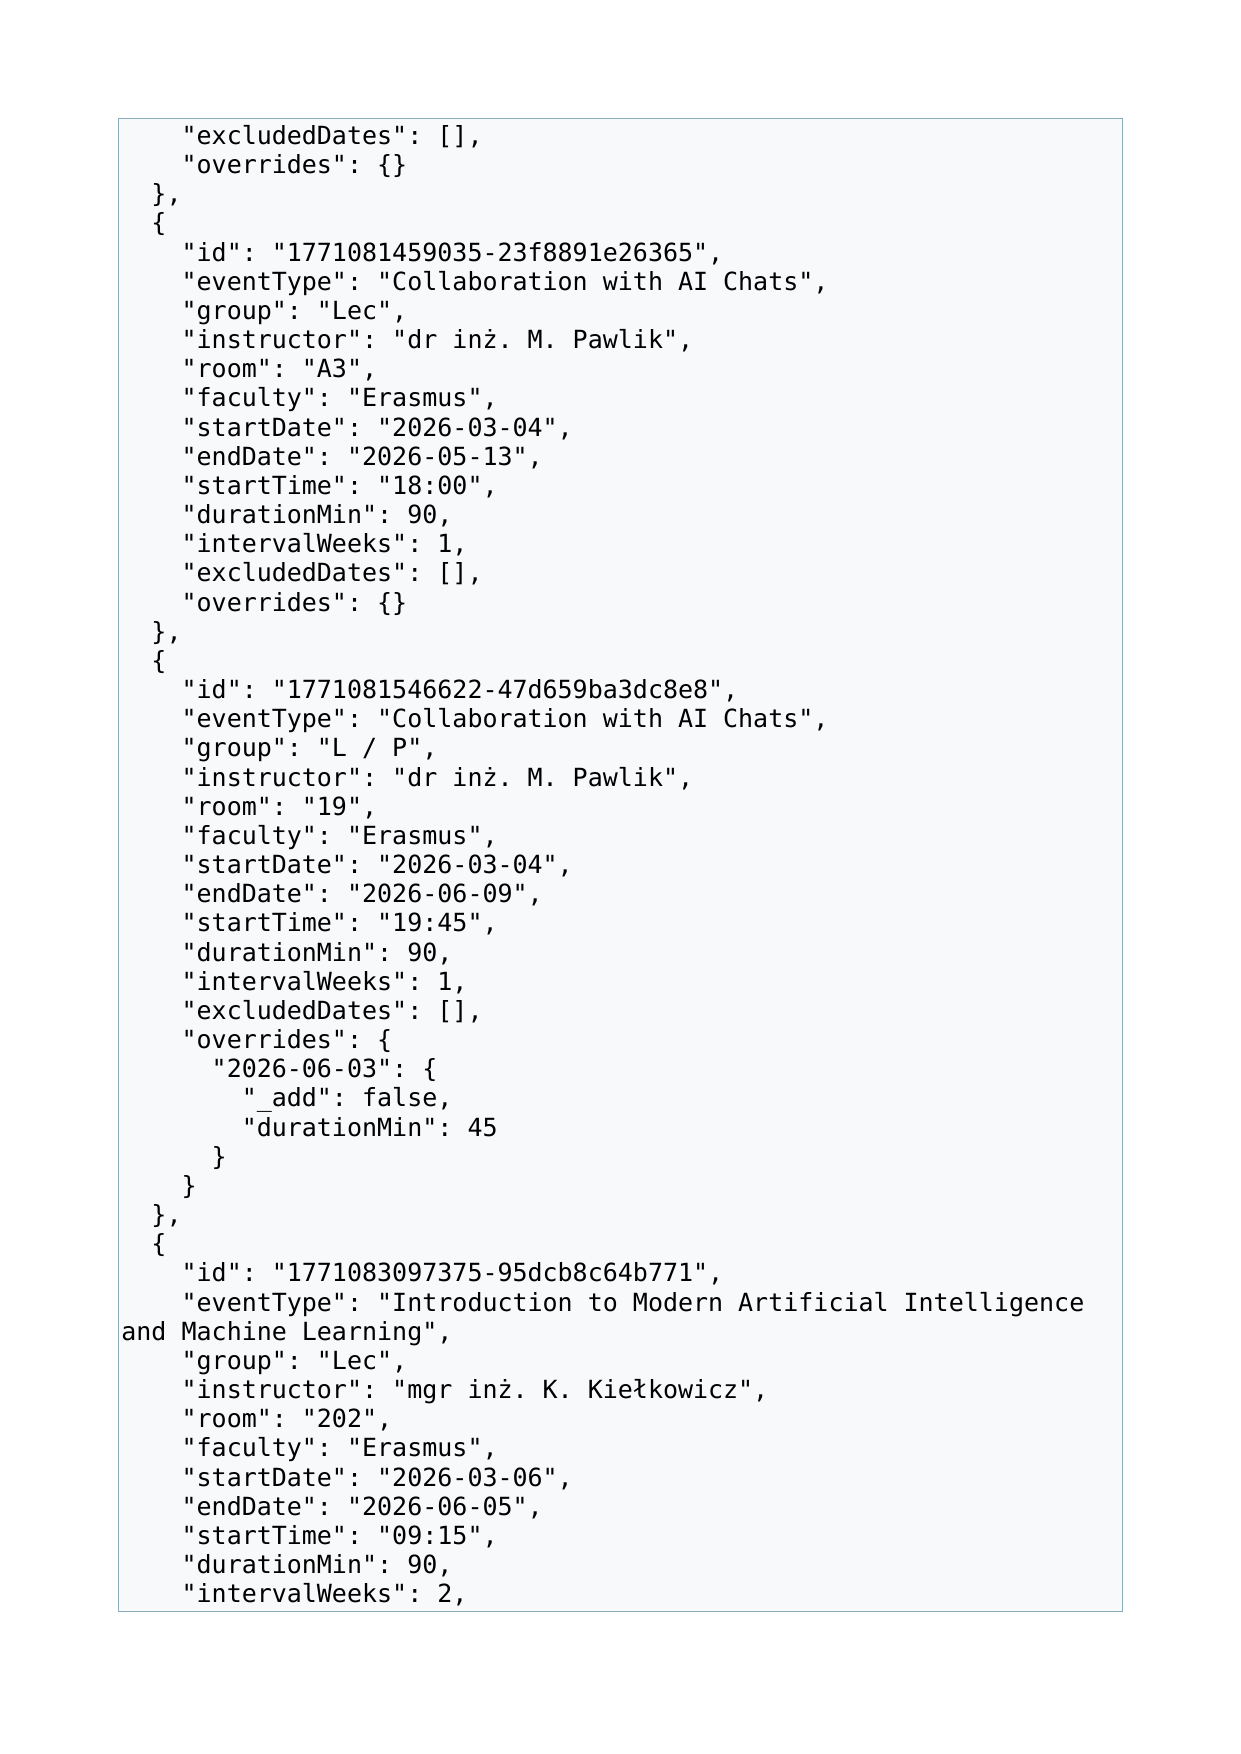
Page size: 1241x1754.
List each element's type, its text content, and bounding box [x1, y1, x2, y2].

text "excludedDates": [], "overrides": {} }, { "id": "1771081459035-23f8891e26365", "eventType": "Collaboration with AI Chats", "group": "Lec", "instructor": "dr inż. M. Pawlik", "room": "A3", "faculty": "Erasmus", "startDate": "2026-03-04", "endDate": "2026-05-13", "startTime": "18:00", "durationMin": 90, "intervalWeeks": 1, "excludedDates": [], "overrides": {} }, { "id": "1771081546622-47d659ba3dc8e8", "eventType": "Collaboration with AI Chats", "group": "L / P", "instructor": "dr inż. M. Pawlik", "room": "19", "faculty": "Erasmus", "startDate": "2026-03-04", "endDate": "2026-06-09", "startTime": "19:45", "durationMin": 90, "intervalWeeks": 1, "excludedDates": [], "overrides": { "2026-06-03": { "_add": false, "durationMin": 45 } } }, { "id": "1771083097375-95dcb8c64b771", "eventType": "Introduction to Modern Artificial Intelligence and Machine Learning", "group": "Lec", "instructor": "mgr inż. K. Kiełkowicz", "room": "202", "faculty": "Erasmus", "startDate": "2026-03-06", "endDate": "2026-06-05", "startTime": "09:15", "durationMin": 90, "intervalWeeks": 2, [119, 119, 1122, 1611]
